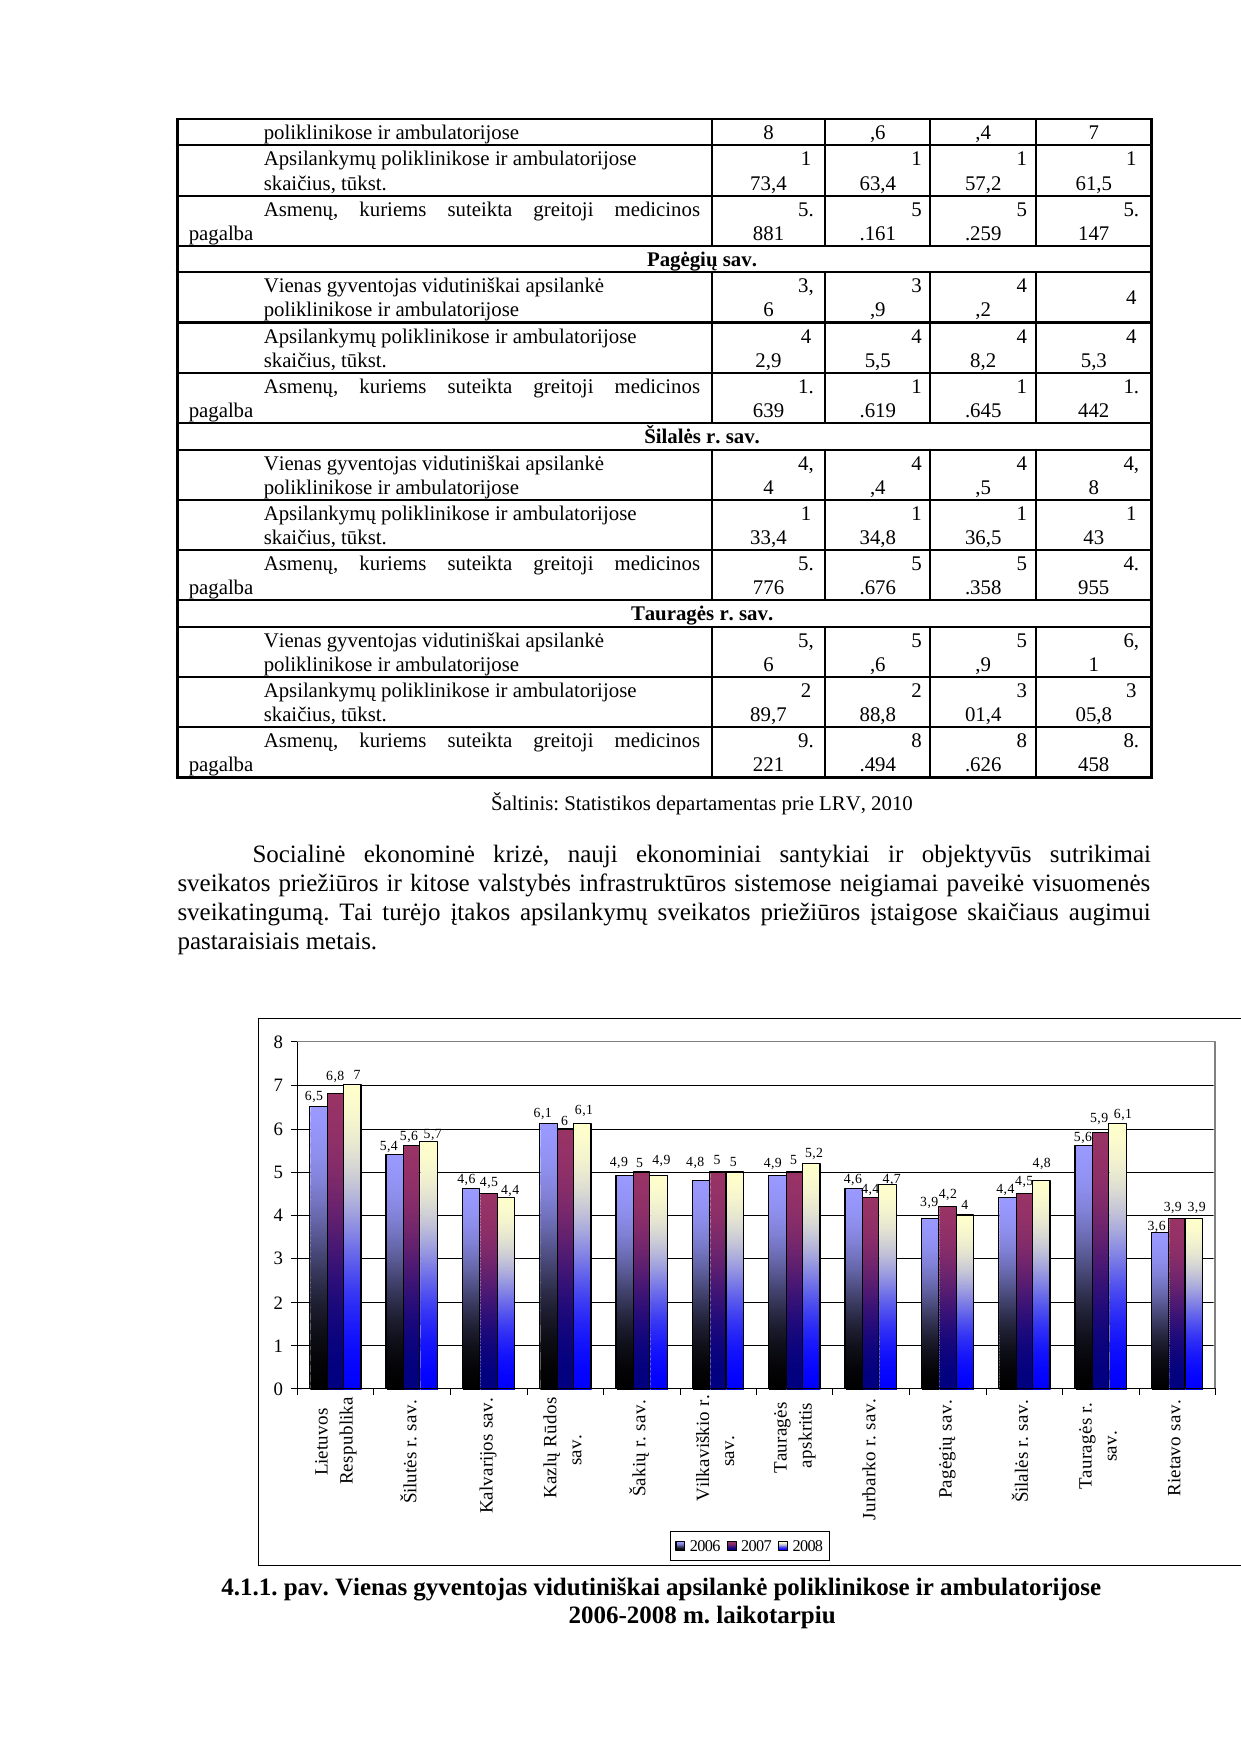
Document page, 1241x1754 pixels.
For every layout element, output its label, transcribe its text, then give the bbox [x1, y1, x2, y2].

table_cell Šilalės r. sav. [179, 424, 1150, 448]
table_cell Vienas gyventojas vidutiniškai apsilankė poliklinikose ir ambulatorijose [179, 451, 711, 499]
text Socialinė ekonominė krizė, nauji ekonominiai santykiai ir objektyvūs sutrikimai sveikatos priežiūros ir kitose valstybės infrastruktūros sistemose neigiamai paveikė visuomenės sveikatingumą. Tai turėjo įtakos apsilankymų sveikatos priežiūros įstaigose skaičiaus augimui pastaraisiais metais. [177, 839, 1152, 954]
table_cell 305,8 [1037, 678, 1150, 726]
table_cell 5.259 [931, 197, 1035, 245]
table_cell 8 [713, 120, 824, 144]
table_cell 5.358 [931, 551, 1035, 599]
table_cell 143 [1037, 501, 1150, 549]
table_cell Apsilankymų poliklinikose ir ambulatorijose skaičius, tūkst. [179, 324, 711, 372]
table_cell 301,4 [931, 678, 1035, 726]
table_cell poliklinikose ir ambulatorijose [179, 120, 711, 144]
table_cell 7 [1037, 120, 1150, 144]
table_cell 5.147 [1037, 197, 1150, 245]
table_cell 5.881 [713, 197, 824, 245]
text 2006-2008 m. laikotarpiu [177, 1601, 1152, 1629]
table_cell Asmenų, kuriems suteikta greitoji medicinos pagalba [179, 728, 711, 776]
table_cell 1.442 [1037, 374, 1150, 422]
table_cell Asmenų, kuriems suteikta greitoji medicinos pagalba [179, 197, 711, 245]
table_cell 173,4 [713, 146, 824, 194]
table_cell Pagėgių sav. [179, 247, 1150, 271]
table_cell Asmenų, kuriems suteikta greitoji medicinos pagalba [179, 374, 711, 422]
table_cell 1.639 [713, 374, 824, 422]
table_cell 5,6 [713, 628, 824, 676]
text Šaltinis: Statistikos departamentas prie LRV, 2010 [177, 791, 1152, 815]
table_cell 4,2 [931, 273, 1035, 321]
table_cell 3,9 [826, 273, 929, 321]
table_cell 161,5 [1037, 146, 1150, 194]
table_cell 157,2 [931, 146, 1035, 194]
table_cell Vienas gyventojas vidutiniškai apsilankė poliklinikose ir ambulatorijose [179, 628, 711, 676]
table_cell 45,3 [1037, 324, 1150, 372]
table_cell 5.676 [826, 551, 929, 599]
table_cell 289,7 [713, 678, 824, 726]
table_cell 3,6 [713, 273, 824, 321]
table_cell 133,4 [713, 501, 824, 549]
table_cell Vienas gyventojas vidutiniškai apsilankė poliklinikose ir ambulatorijose [179, 273, 711, 321]
table_cell 1.619 [826, 374, 929, 422]
table_cell 4,8 [1037, 451, 1150, 499]
table_cell 8.626 [931, 728, 1035, 776]
table_cell 136,5 [931, 501, 1035, 549]
table_cell 5,9 [931, 628, 1035, 676]
table_cell 5,6 [826, 628, 929, 676]
table_cell 9.221 [713, 728, 824, 776]
table_cell Tauragės r. sav. [179, 601, 1150, 626]
table_cell ,6 [826, 120, 929, 144]
table_cell 4,4 [826, 451, 929, 499]
table_cell Asmenų, kuriems suteikta greitoji medicinos pagalba [179, 551, 711, 599]
table_cell 4.955 [1037, 551, 1150, 599]
table_cell Apsilankymų poliklinikose ir ambulatorijose skaičius, tūkst. [179, 146, 711, 194]
text 4.1.1. pav. Vienas gyventojas vidutiniškai apsilankė poliklinikose ir ambulatorijose [177, 1012, 1152, 1601]
table_cell 134,8 [826, 501, 929, 549]
table_cell 288,8 [826, 678, 929, 726]
table_cell 48,2 [931, 324, 1035, 372]
table_cell 6,1 [1037, 628, 1150, 676]
table_cell ,4 [931, 120, 1035, 144]
table_cell 4,5 [931, 451, 1035, 499]
table_cell 163,4 [826, 146, 929, 194]
table_cell 4 [1037, 273, 1150, 321]
table_cell Apsilankymų poliklinikose ir ambulatorijose skaičius, tūkst. [179, 678, 711, 726]
table_cell Apsilankymų poliklinikose ir ambulatorijose skaičius, tūkst. [179, 501, 711, 549]
table_cell 8.494 [826, 728, 929, 776]
table_cell 1.645 [931, 374, 1035, 422]
table_cell 8.458 [1037, 728, 1150, 776]
table_cell 4,4 [713, 451, 824, 499]
table_cell 45,5 [826, 324, 929, 372]
table_cell 5.776 [713, 551, 824, 599]
table_cell 42,9 [713, 324, 824, 372]
table_cell 5.161 [826, 197, 929, 245]
